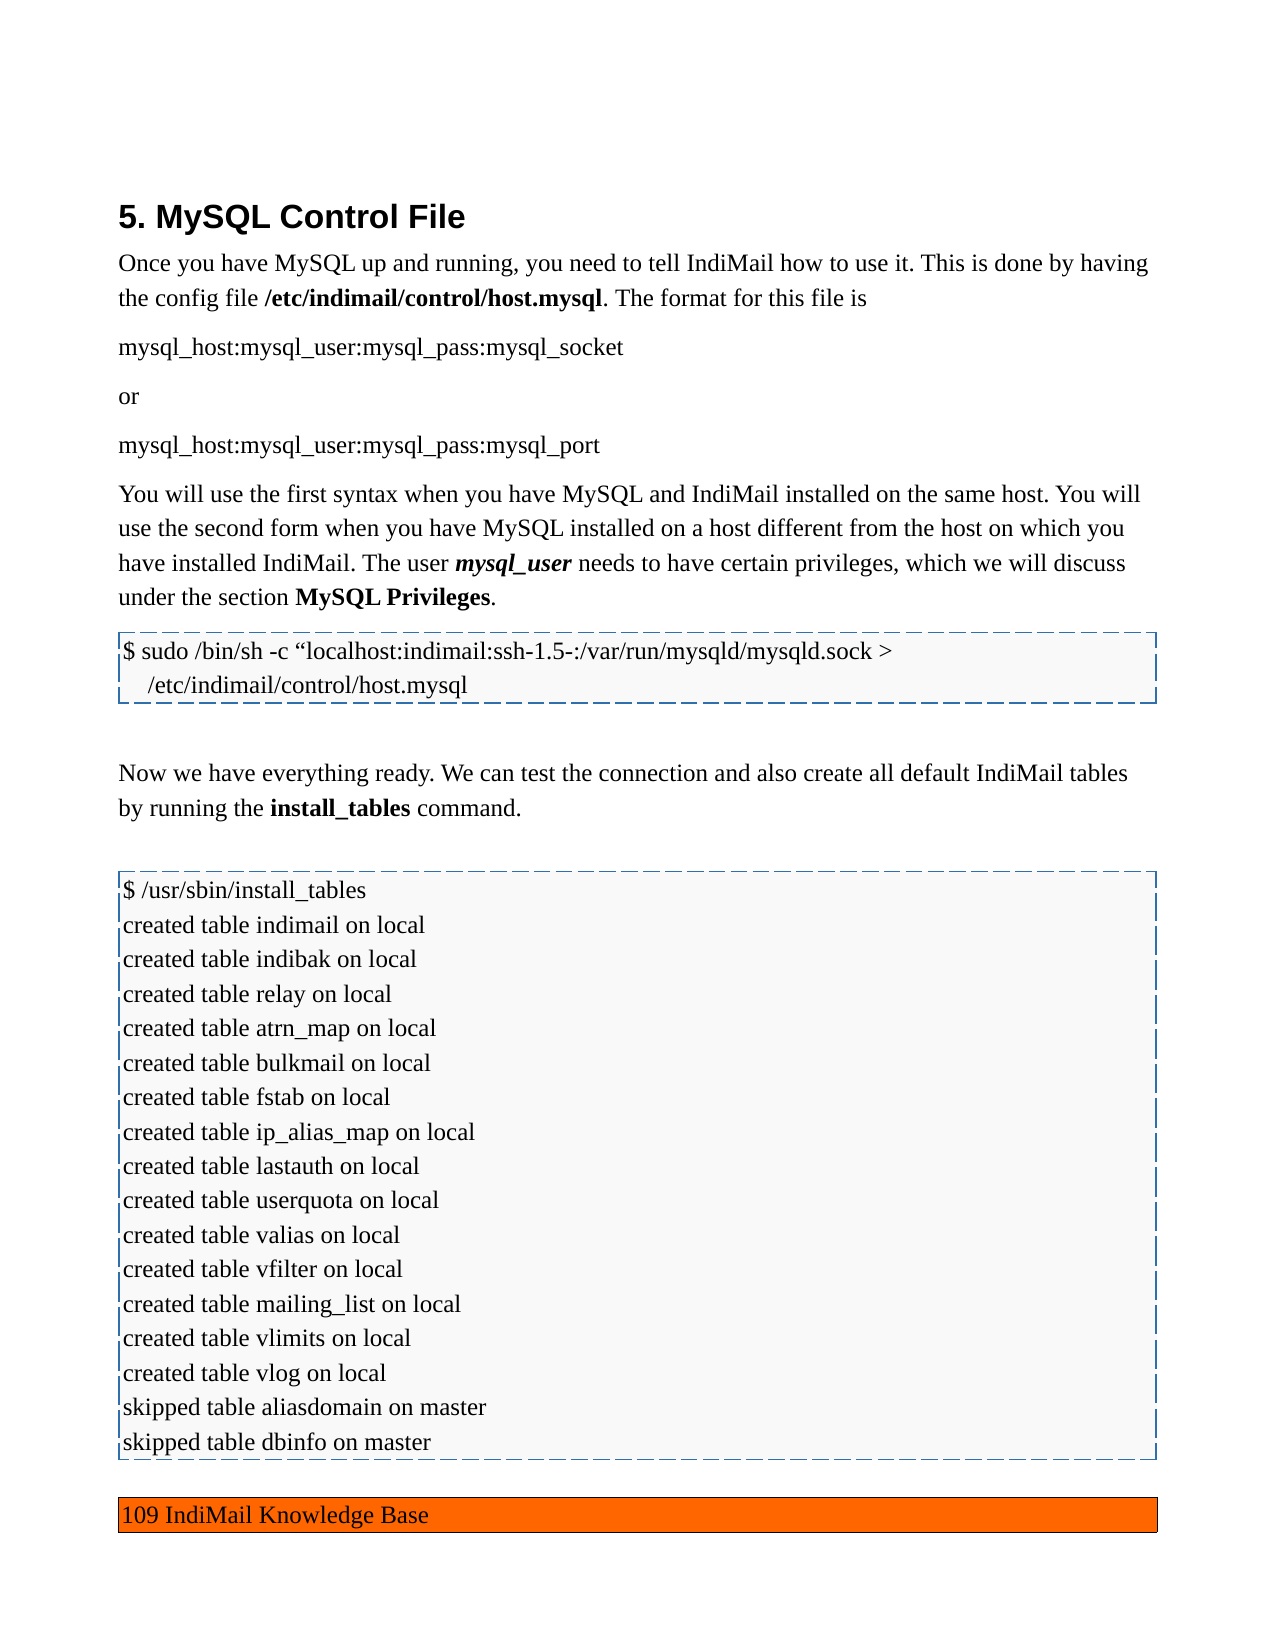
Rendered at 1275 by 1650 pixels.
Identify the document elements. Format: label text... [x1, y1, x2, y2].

text created table valias on local [118, 1216, 1157, 1249]
text $ sudo /bin/sh -c “localhost:indimail:ssh-1.5-:/var/run/mysqld/mysqld.sock > [118, 632, 1157, 665]
text created table fstab on local [118, 1078, 1157, 1111]
text created table userquota on local [118, 1181, 1157, 1214]
text Once you have MySQL up and running, you need to tell IndiMail how to use it. This is done by having the config file /etc/indimail/control/host.mysql. The format for this file is [118, 248, 1157, 312]
text Now we have everything ready. We can test the connection and also create all default IndiMail tables by running the install_tables command. [118, 758, 1157, 822]
text created table ip_alias_map on local [118, 1112, 1157, 1145]
text created table vlog on local [118, 1353, 1157, 1387]
text skipped table aliasdomain on master [118, 1388, 1157, 1421]
text /etc/indimail/control/host.mysql [118, 666, 1157, 704]
text You will use the first syntax when you have MySQL and IndiMail installed on the same host. You will use the second form when you have MySQL installed on a host different from the host on which you have installed IndiMail. The user mysql_user needs to have certain privileges, which we will discuss under the section MySQL Privileges. [118, 479, 1157, 611]
text mysql_host:mysql_user:mysql_pass:mysql_socket [118, 332, 1157, 361]
text created table lastauth on local [118, 1147, 1157, 1180]
text created table bulkmail on local [118, 1043, 1157, 1076]
subtitle 5. MySQL Control File [118, 197, 1157, 236]
text created table relay on local [118, 974, 1157, 1007]
text created table atrn_map on local [118, 1009, 1157, 1042]
text created table mailing_list on local [118, 1284, 1157, 1318]
text or [118, 381, 1157, 410]
text created table vlimits on local [118, 1319, 1157, 1352]
text skipped table dbinfo on master [118, 1422, 1157, 1460]
text created table vfilter on local [118, 1250, 1157, 1283]
text created table indimail on local [118, 905, 1157, 938]
text $ /usr/sbin/install_tables [118, 871, 1157, 904]
text mysql_host:mysql_user:mysql_pass:mysql_port [118, 430, 1157, 459]
text created table indibak on local [118, 940, 1157, 973]
